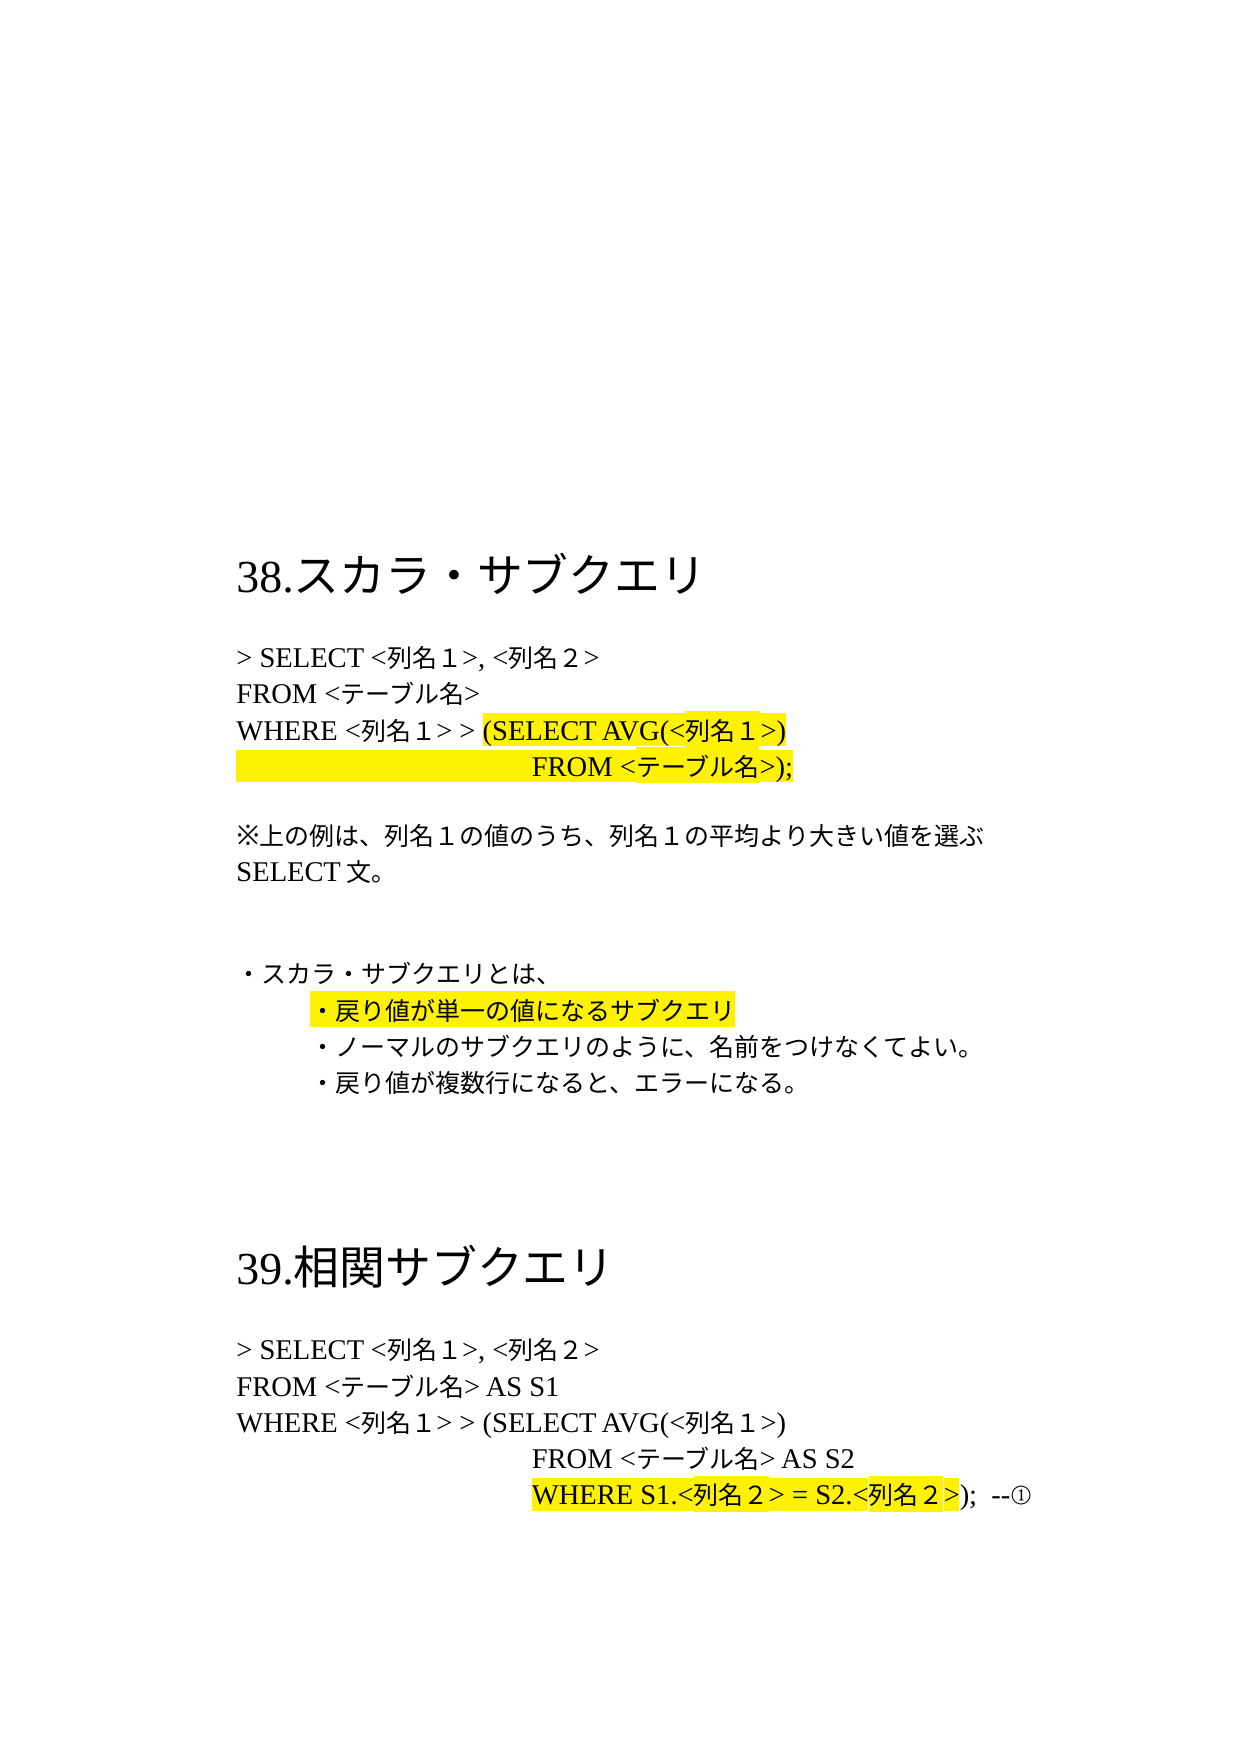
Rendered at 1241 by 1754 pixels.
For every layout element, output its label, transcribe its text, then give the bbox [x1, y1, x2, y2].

text > SELECT <列名１>, <列名２> [236, 1331, 1063, 1367]
text WHERE <列名１> > (SELECT AVG(<列名１>) [236, 1403, 1063, 1439]
text FROM <テーブル名> AS S2 [236, 1439, 1063, 1476]
text > SELECT <列名１>, <列名２> [236, 638, 1063, 675]
text 38.スカラ・サブクエリ [236, 539, 1063, 606]
text ・戻り値が単一の値になるサブクエリ [236, 991, 1063, 1027]
text ・戻り値が複数行になると、エラーになる。 [236, 1063, 1063, 1100]
text FROM <テーブル名> AS S1 [236, 1367, 1063, 1403]
text WHERE <列名１> > (SELECT AVG(<列名１>) [236, 711, 1063, 747]
text ・ノーマルのサブクエリのように、名前をつけなくてよい。 [236, 1027, 1063, 1063]
text 39.相関サブクエリ [236, 1231, 1063, 1298]
text FROM <テーブル名> [236, 675, 1063, 711]
text ・スカラ・サブクエリとは、 [236, 955, 1063, 991]
text FROM <テーブル名>); [236, 747, 1063, 783]
text ※上の例は、列名１の値のうち、列名１の平均より大きい値を選ぶSELECT文。 [236, 816, 1063, 889]
text WHERE S1.<列名２> = S2.<列名２>); --① [236, 1476, 1063, 1512]
